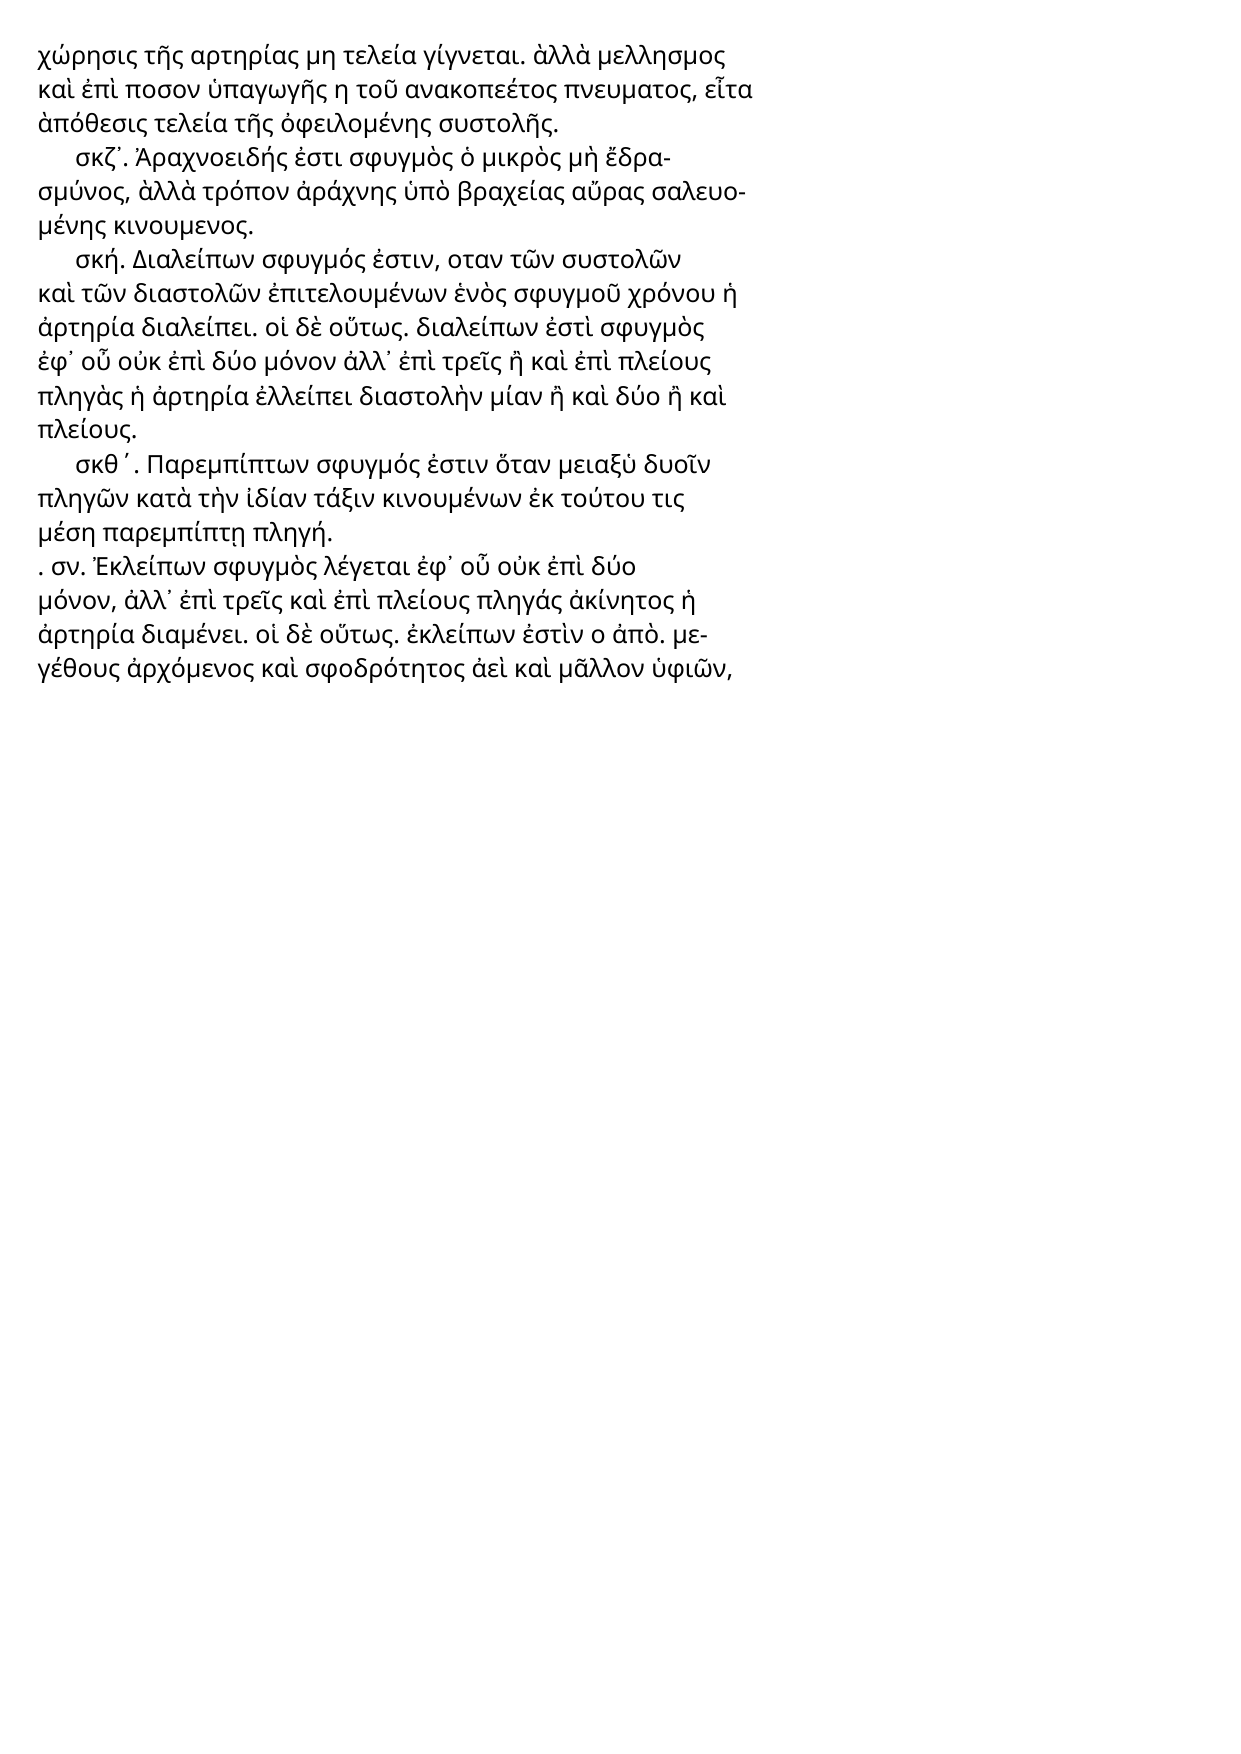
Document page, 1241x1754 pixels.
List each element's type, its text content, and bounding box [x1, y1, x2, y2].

text χώρησις τῆς αρτηρίας μη τελεία γίγνεται. ὰλλὰ μελλησμος καὶ ἐπὶ ποσον ὑπαγωγῆς η τοῦ ανακοπεέτος πνευματος, εἶτα ὰπόθεσις τελεία τῆς ὀφειλομένης συστολῆς. [37, 37, 1203, 140]
text σκθ΄. Παρεμπίπτων σφυγμός ἐστιν ὅταν μειαξὑ δυοῖν πληγῶν κατὰ τὴν ἰδίαν τάξιν κινουμένων ἐκ τούτου τις μέση παρεμπίπτῃ πληγή. [37, 446, 1203, 548]
text . σν. Ἐκλείπων σφυγμὸς λέγεται ἐφ᾽ οὖ οὐκ ἐπὶ δύο μόνον, ἀλλ᾽ ἐπὶ τρεῖς καὶ ἐπὶ πλείους πληγάς ἀκίνητος ἡ ἀρτηρία διαμένει. οἱ δὲ οὕτως. ἐκλείπων ἐστὶν ο ἀπὸ. με- γέθους ἀρχόμενος καὶ σφοδρότητος ἀεὶ καὶ μᾶλλον ὑφιῶν, [37, 548, 1203, 685]
text σκή. Διαλείπων σφυγμός ἐστιν, οταν τῶν συστολῶν καὶ τῶν διαστολῶν ἐπιτελουμένων ἑνὸς σφυγμοῦ χρόνου ἡ ἀρτηρία διαλείπει. οἱ δὲ οὕτως. διαλείπων ἐστὶ σφυγμὸς ἐφ᾽ οὖ οὐκ ἐπὶ δύο μόνον ἀλλ᾽ ἐπὶ τρεῖς ἢ καὶ ἐπὶ πλείους πληγὰς ἡ ἀρτηρία ἐλλείπει διαστολὴν μίαν ἢ καὶ δύο ἢ καὶ πλείους. [37, 242, 1203, 446]
text σκζ᾽. Ἀραχνοειδής ἐστι σφυγμὸς ὁ μικρὸς μὴ ἔδρα- σμύνος, ὰλλὰ τρόπον ἀράχνης ὑπὸ βραχείας αὔρας σαλευο- μένης κινουμενος. [37, 140, 1203, 242]
